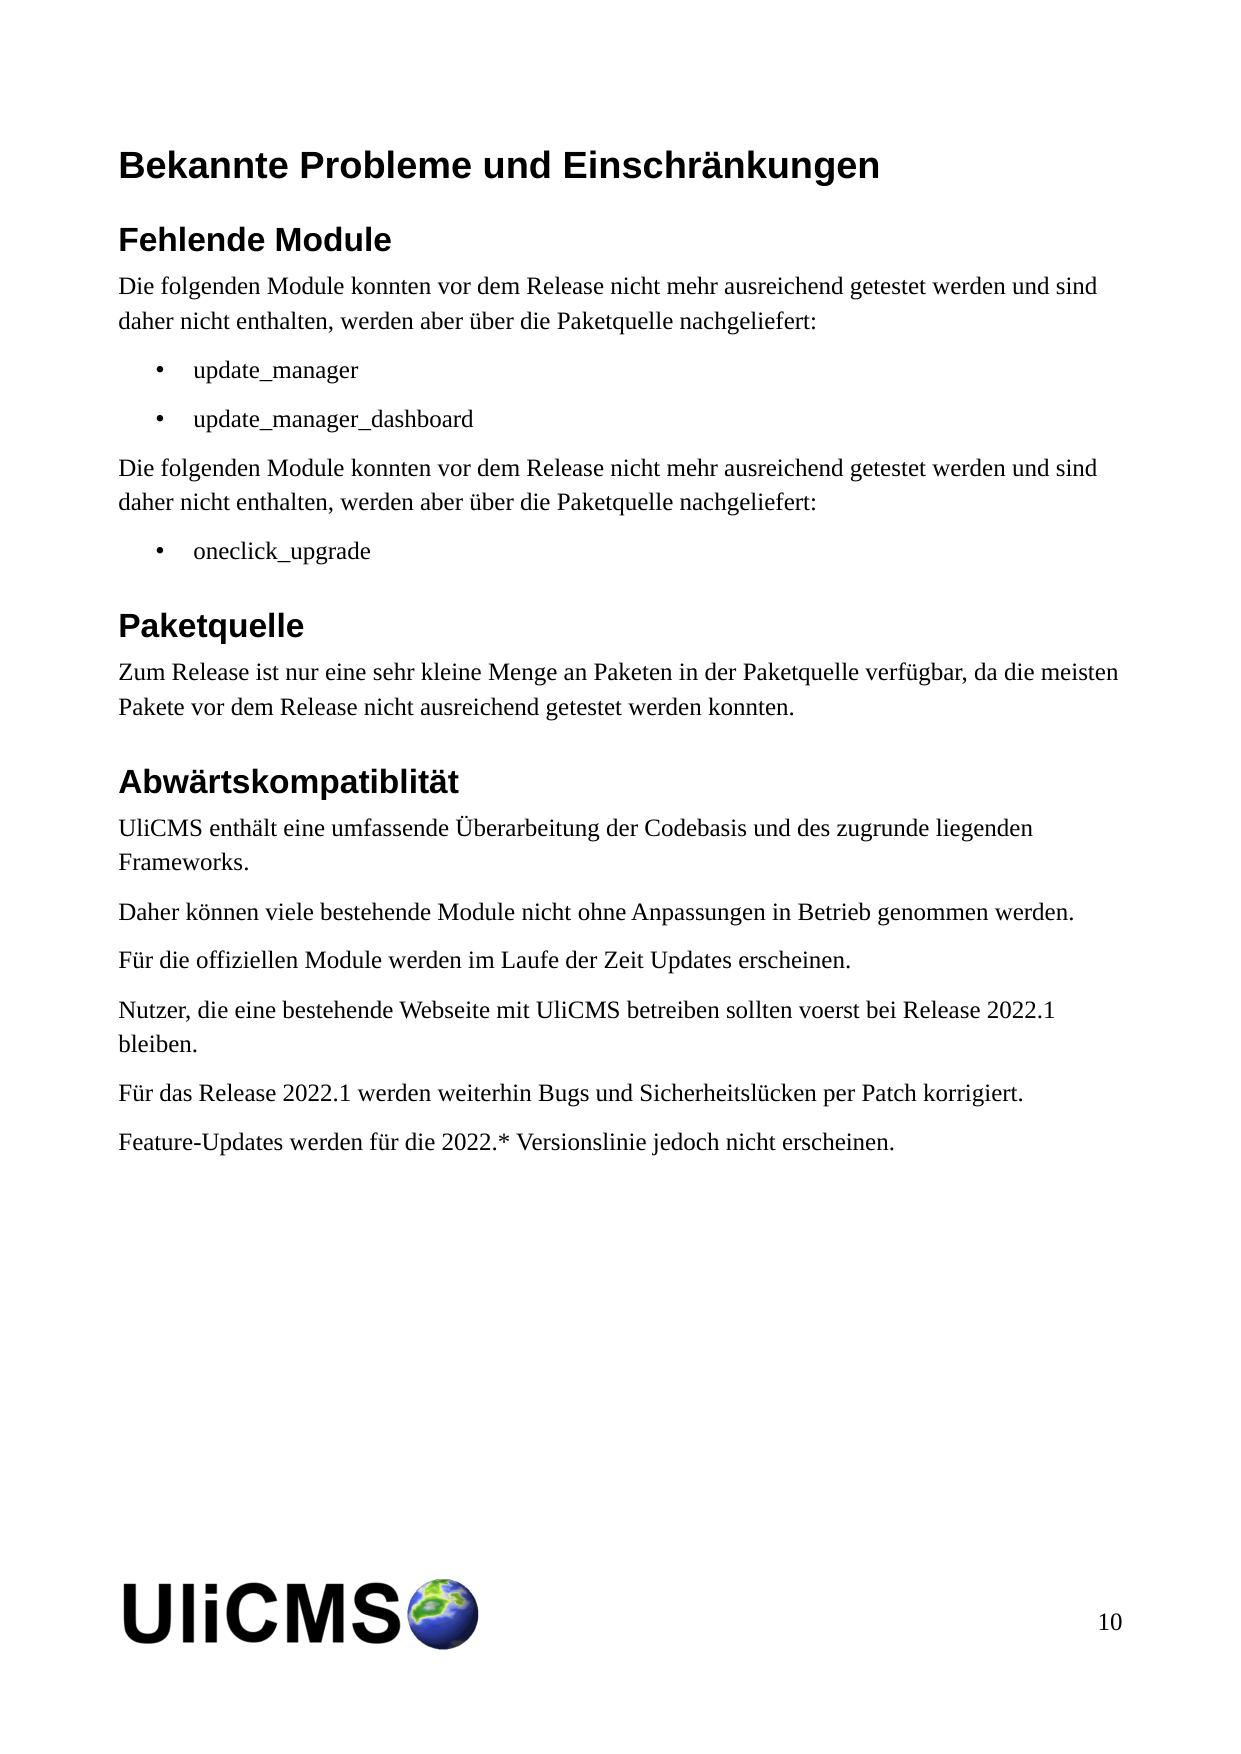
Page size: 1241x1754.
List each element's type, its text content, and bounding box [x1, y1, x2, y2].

list update_manager_dashboard [156, 404, 1122, 433]
text UliCMS enthält eine umfassende Überarbeitung der Codebasis und des zugrunde liegenden Frameworks. [118, 813, 1122, 876]
subtitle Abwärtskompatiblität [118, 762, 1122, 801]
list oneclick_upgrade [156, 536, 1122, 565]
subtitle Paketquelle [118, 606, 1122, 645]
text Die folgenden Module konnten vor dem Release nicht mehr ausreichend getestet werden und sind daher nicht enthalten, werden aber über die Paketquelle nachgeliefert: [118, 453, 1122, 516]
text Daher können viele bestehende Module nicht ohne Anpassungen in Betrieb genommen werden. [118, 897, 1122, 925]
subtitle Bekannte Probleme und Einschränkungen [118, 143, 1122, 187]
picture [118, 1578, 479, 1652]
text Nutzer, die eine bestehende Webseite mit UliCMS betreiben sollten voerst bei Release 2022.1 bleiben. [118, 995, 1122, 1058]
text Für die offiziellen Module werden im Laufe der Zeit Updates erscheinen. [118, 946, 1122, 974]
text Zum Release ist nur eine sehr kleine Menge an Paketen in der Paketquelle verfügbar, da die meisten Pakete vor dem Release nicht ausreichend getestet werden konnten. [118, 657, 1122, 721]
text Feature-Updates werden für die 2022.* Versionslinie jedoch nicht erscheinen. [118, 1127, 1122, 1156]
list update_manager [156, 355, 1122, 383]
text Die folgenden Module konnten vor dem Release nicht mehr ausreichend getestet werden und sind daher nicht enthalten, werden aber über die Paketquelle nachgeliefert: [118, 271, 1122, 334]
subtitle Fehlende Module [118, 220, 1122, 259]
text Für das Release 2022.1 werden weiterhin Bugs und Sicherheitslücken per Patch korrigiert. [118, 1078, 1122, 1107]
